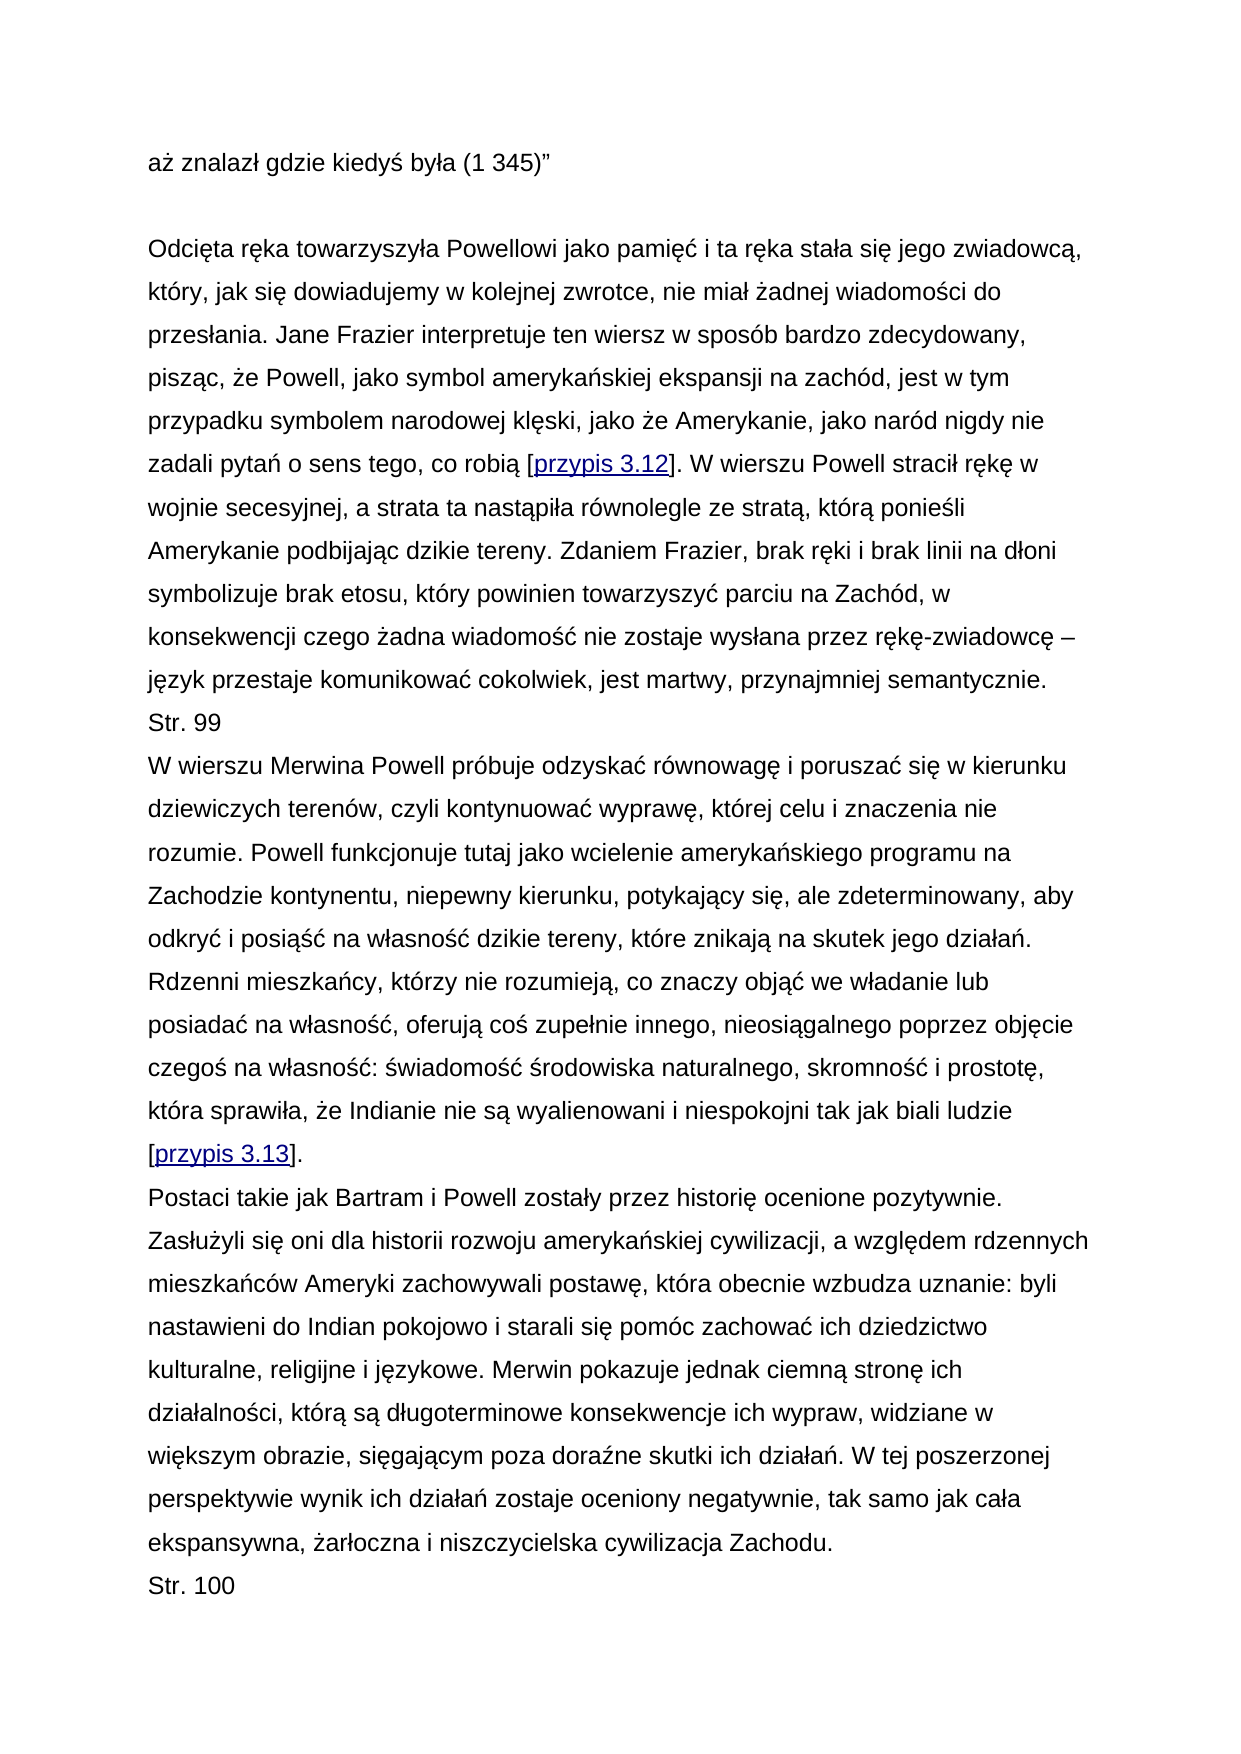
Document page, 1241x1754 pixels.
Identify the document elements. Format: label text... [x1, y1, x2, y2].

text W wierszu Merwina Powell próbuje odzyskać równowagę i poruszać się w kierunku dziewiczych terenów, czyli kontynuować wyprawę, której celu i znaczenia nie rozumie. Powell funkcjonuje tutaj jako wcielenie amerykańskiego programu na Zachodzie kontynentu, niepewny kierunku, potykający się, ale zdeterminowany, aby odkryć i posiąść na własność dzikie tereny, które znikają na skutek jego działań. Rdzenni mieszkańcy, którzy nie rozumieją, co znaczy objąć we władanie lub posiadać na własność, oferują coś zupełnie innego, nieosiągalnego poprzez objęcie czegoś na własność: świadomość środowiska naturalnego, skromność i prostotę, która sprawiła, że Indianie nie są wyalienowani i niespokojni tak jak biali ludzie [przypis 3.13]. [148, 751, 1093, 1168]
text Postaci takie jak Bartram i Powell zostały przez historię ocenione pozytywnie. Zasłużyli się oni dla historii rozwoju amerykańskiej cywilizacji, a względem rdzennych mieszkańców Ameryki zachowywali postawę, która obecnie wzbudza uznanie: byli nastawieni do Indian pokojowo i starali się pomóc zachować ich dziedzictwo kulturalne, religijne i językowe. Merwin pokazuje jednak ciemną stronę ich działalności, którą są długoterminowe konsekwencje ich wypraw, widziane w większym obrazie, sięgającym poza doraźne skutki ich działań. W tej poszerzonej perspektywie wynik ich działań zostaje oceniony negatywnie, tak samo jak cała ekspansywna, żarłoczna i niszczycielska cywilizacja Zachodu. [148, 1183, 1093, 1556]
text Str. 100 [148, 1571, 1093, 1599]
text aż znalazł gdzie kiedyś była (1 345)” [148, 148, 1093, 176]
text Str. 99 [148, 708, 1093, 737]
text Odcięta ręka towarzyszyła Powellowi jako pamięć i ta ręka stała się jego zwiadowcą, który, jak się dowiadujemy w kolejnej zwrotce, nie miał żadnej wiadomości do przesłania. Jane Frazier interpretuje ten wiersz w sposób bardzo zdecydowany, pisząc, że Powell, jako symbol amerykańskiej ekspansji na zachód, jest w tym przypadku symbolem narodowej klęski, jako że Amerykanie, jako naród nigdy nie zadali pytań o sens tego, co robią [przypis 3.12]. W wierszu Powell stracił rękę w wojnie secesyjnej, a strata ta nastąpiła równolegle ze stratą, którą ponieśli Amerykanie podbijając dzikie tereny. Zdaniem Frazier, brak ręki i brak linii na dłoni symbolizuje brak etosu, który powinien towarzyszyć parciu na Zachód, w konsekwencji czego żadna wiadomość nie zostaje wysłana przez rękę-zwiadowcę – język przestaje komunikować cokolwiek, jest martwy, przynajmniej semantycznie. [148, 234, 1093, 694]
